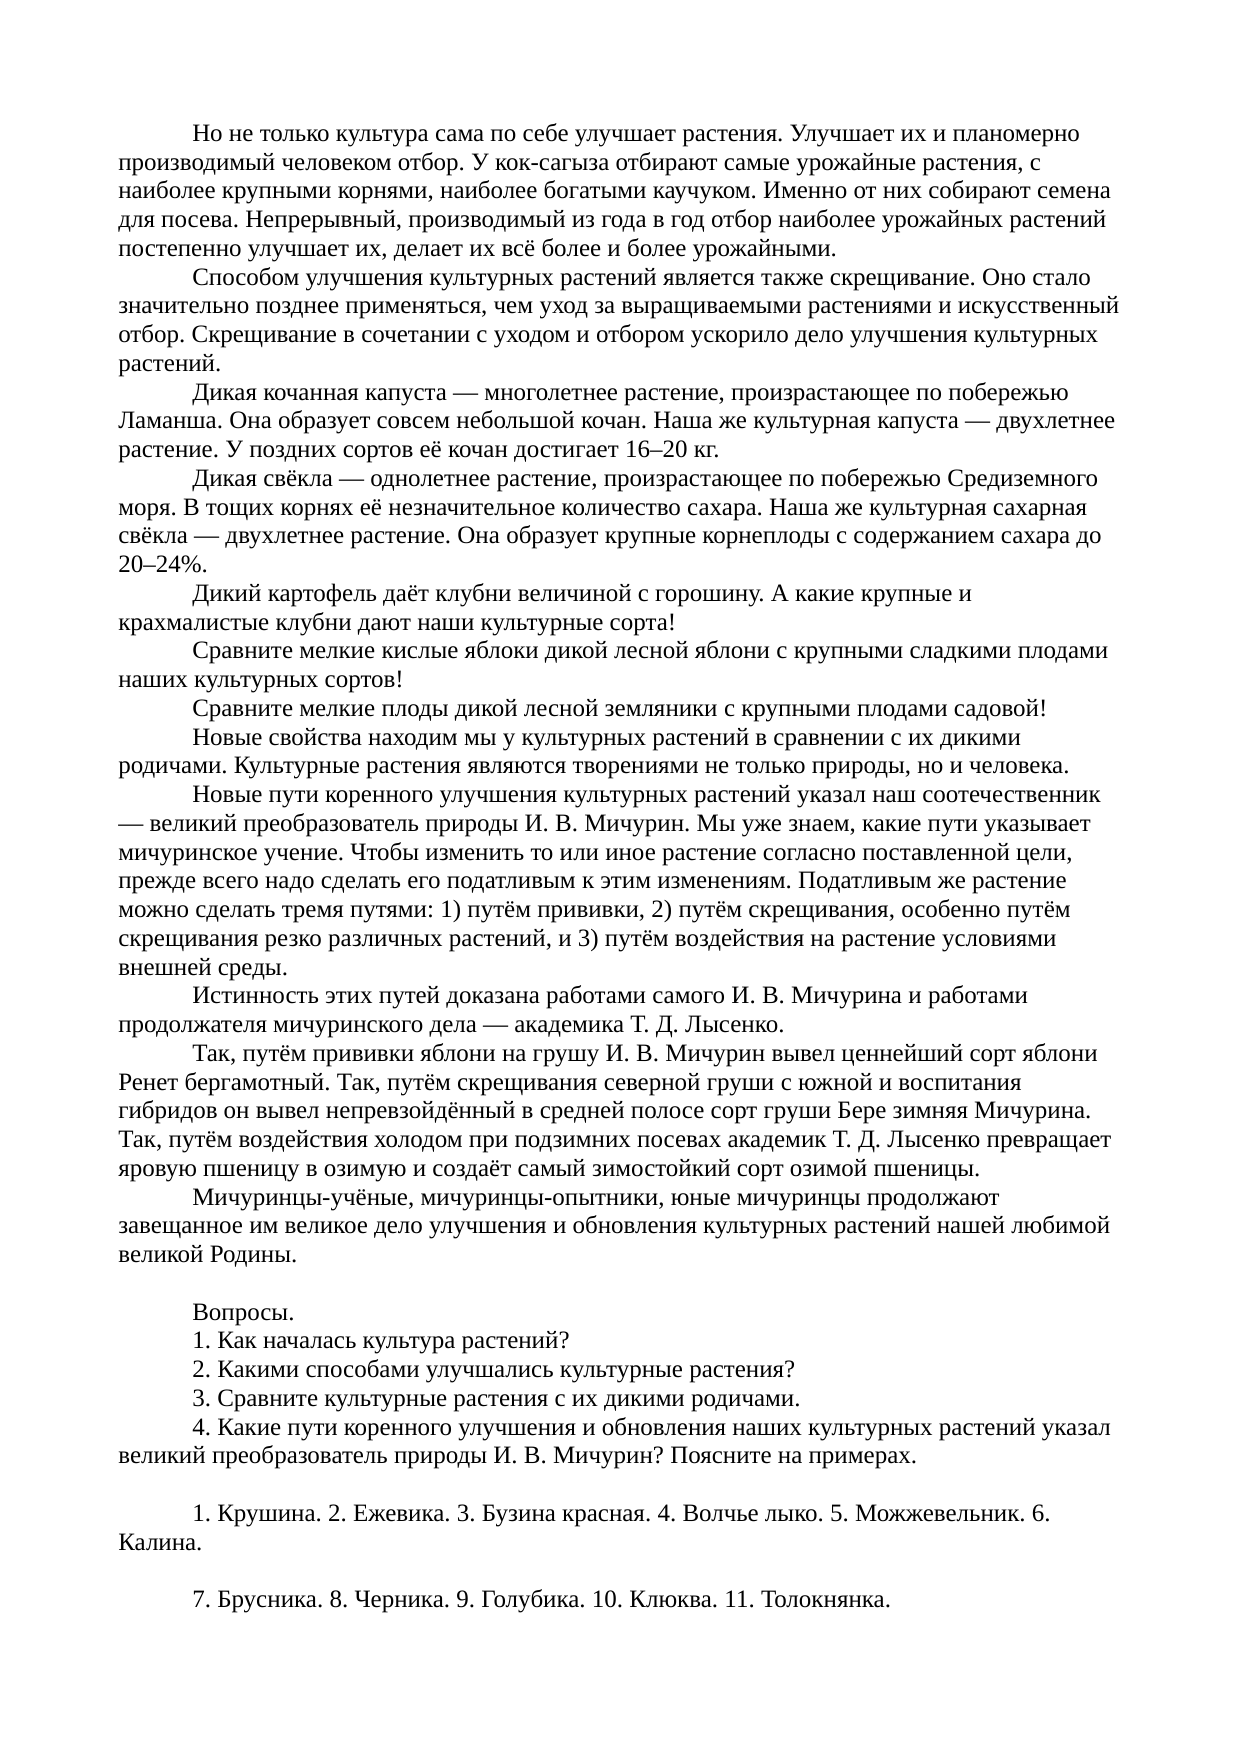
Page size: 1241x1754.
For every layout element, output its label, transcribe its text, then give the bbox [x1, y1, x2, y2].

text Способом улучшения культурных растений является также скрещивание. Оно стало значительно позднее применяться, чем уход за выращиваемыми растениями и искусственный отбор. Скрещивание в сочетании с уходом и отбором ускорило дело улучшения культурных растений. [118, 262, 1122, 377]
text 4. Какие пути коренного улучшения и обновления наших культурных растений указал великий преобразователь природы И. В. Мичурин? Поясните на примерах. [118, 1412, 1122, 1469]
text Так, путём прививки яблони на грушу И. В. Мичурин вывел ценнейший сорт яблони Ренет бергамотный. Так, путём скрещивания северной груши с южной и воспитания гибридов он вывел непревзойдённый в средней полосе сорт груши Бере зимняя Мичурина. Так, путём воздействия холодом при подзимних посевах академик Т. Д. Лысенко превращает яровую пшеницу в озимую и создаёт самый зимостойкий сорт озимой пшеницы. [118, 1038, 1122, 1182]
text 1. Как началась культура растений? [118, 1326, 1122, 1354]
text Дикая свёкла — однолетнее растение, произрастающее по побережью Средиземного моря. В тощих корнях её незначительное количество сахара. Наша же культурная сахарная свёкла — двухлетнее растение. Она образует крупные корнеплоды с содержанием сахара до 20–24%. [118, 463, 1122, 578]
text Дикая кочанная капуста — многолетнее растение, произрастающее по побережью Ламанша. Она образует совсем небольшой кочан. Наша же культурная капуста — двухлетнее растение. У поздних сортов её кочан достигает 16–20 кг. [118, 377, 1122, 463]
text 2. Какими способами улучшались культурные растения? [118, 1354, 1122, 1383]
text Сравните мелкие кислые яблоки дикой лесной яблони с крупными сладкими плодами наших культурных сортов! [118, 636, 1122, 693]
text Новые свойства находим мы у культурных растений в сравнении с их дикими родичами. Культурные растения являются творениями не только природы, но и человека. [118, 722, 1122, 779]
text 1. Крушина. 2. Ежевика. 3. Бузина красная. 4. Волчье лыко. 5. Можжевельник. 6. Калина. [118, 1498, 1122, 1556]
text Сравните мелкие плоды дикой лесной земляники с крупными плодами садовой! [118, 693, 1122, 722]
text 7. Брусника. 8. Черника. 9. Голубика. 10. Клюква. 11. Толокнянка. [118, 1584, 1122, 1613]
text 3. Сравните культурные растения с их дикими родичами. [118, 1383, 1122, 1412]
text Новые пути коренного улучшения культурных растений указал наш соотечественник — великий преобразователь природы И. В. Мичурин. Мы уже знаем, какие пути указывает мичуринское учение. Чтобы изменить то или иное растение согласно поставленной цели, прежде всего надо сделать его податливым к этим изменениям. Податливым же растение можно сделать тремя путями: 1) путём прививки, 2) путём скрещивания, особенно путём скрещивания резко различных растений, и 3) путём воздействия на растение условиями внешней среды. [118, 779, 1122, 981]
text Мичуринцы-учёные, мичуринцы-опытники, юные мичуринцы продолжают завещанное им великое дело улучшения и обновления культурных растений нашей любимой великой Родины. [118, 1182, 1122, 1268]
text Дикий картофель даёт клубни величиной с горошину. А какие крупные и крахмалистые клубни дают наши культурные сорта! [118, 578, 1122, 636]
text Истинность этих путей доказана работами самого И. В. Мичурина и работами продолжателя мичуринского дела — академика Т. Д. Лысенко. [118, 981, 1122, 1038]
text Но не только культура сама по себе улучшает растения. Улучшает их и планомерно производимый человеком отбор. У кок-сагыза отбирают самые урожайные растения, с наиболее крупными корнями, наиболее богатыми каучуком. Именно от них собирают семена для посева. Непрерывный, производимый из года в год отбор наиболее урожайных растений постепенно улучшает их, делает их всё более и более урожайными. [118, 118, 1122, 262]
text Вопросы. [118, 1297, 1122, 1326]
